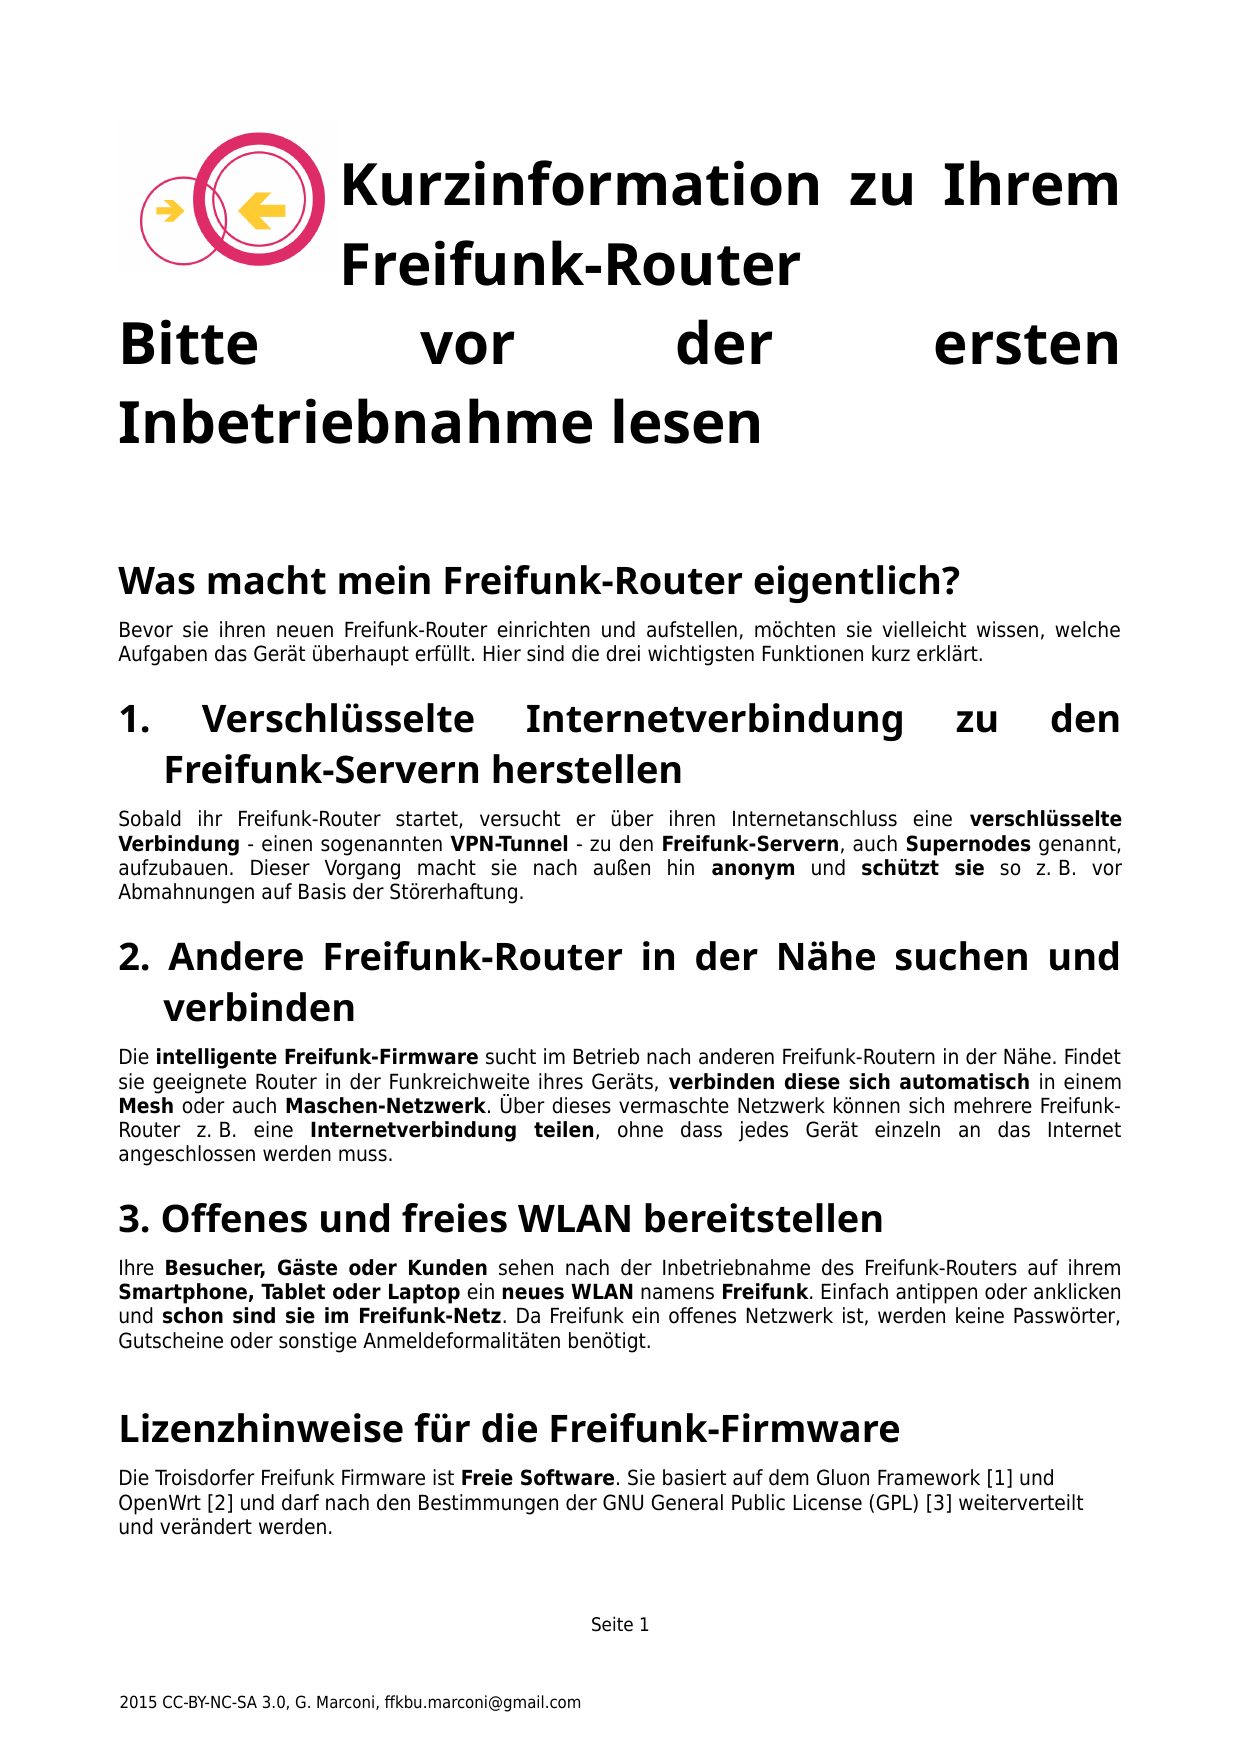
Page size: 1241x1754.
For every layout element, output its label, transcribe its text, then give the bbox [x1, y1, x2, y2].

subtitle 3. Offenes und freies WLAN bereitstellen [118, 1192, 1122, 1243]
picture [118, 118, 340, 274]
title Kurzinformation zu Ihrem Freifunk-Router Bitte vor der ersten Inbetriebnahme lesen [118, 143, 1122, 461]
subtitle 1. Verschlüsselte Internetverbindung zu den Freifunk-Servern herstellen [118, 692, 1122, 795]
text Die intelligente Freifunk-Firmware sucht im Betrieb nach anderen Freifunk-Routern in der Nähe. Findet sie geeignete Router in der Funkreichweite ihres Geräts, verbinden diese sich automatisch in einem Mesh oder auch Maschen-Netzwerk. Über dieses vermaschte Netzwerk können sich mehrere Freifunk-Router z. B. eine Internetverbindung teilen, ohne dass jedes Gerät einzeln an das Internet angeschlossen werden muss. [118, 1045, 1122, 1167]
text Bevor sie ihren neuen Freifunk-Router einrichten und aufstellen, möchten sie vielleicht wissen, welche Aufgaben das Gerät überhaupt erfüllt. Hier sind die drei wichtigsten Funktionen kurz erklärt. [118, 618, 1122, 667]
text Die Troisdorfer Freifunk Firmware ist Freie Software. Sie basiert auf dem Gluon Framework [1] und OpenWrt [2] und darf nach den Bestimmungen der GNU General Public License (GPL) [3] weiterverteilt und verändert werden. [118, 1466, 1122, 1539]
text Sobald ihr Freifunk-Router startet, versucht er über ihren Internetanschluss eine verschlüsselte Verbindung - einen sogenannten VPN-Tunnel - zu den Freifunk-Servern, auch Supernodes genannt, aufzubauen. Dieser Vorgang macht sie nach außen hin anonym und schützt sie so z. B. vor Abmahnungen auf Basis der Störerhaftung. [118, 807, 1122, 904]
subtitle Was macht mein Freifunk-Router eigentlich? [118, 554, 1122, 606]
subtitle Lizenzhinweise für die Freifunk-Firmware [118, 1402, 1122, 1454]
text Ihre Besucher, Gäste oder Kunden sehen nach der Inbetriebnahme des Freifunk-Routers auf ihrem Smartphone, Tablet oder Laptop ein neues WLAN namens Freifunk. Einfach antippen oder anklicken und schon sind sie im Freifunk-Netz. Da Freifunk ein offenes Netzwerk ist, werden keine Passwörter, Gutscheine oder sonstige Anmeldeformalitäten benötigt. [118, 1256, 1122, 1353]
subtitle 2. Andere Freifunk-Router in der Nähe suchen und verbinden [118, 929, 1122, 1033]
